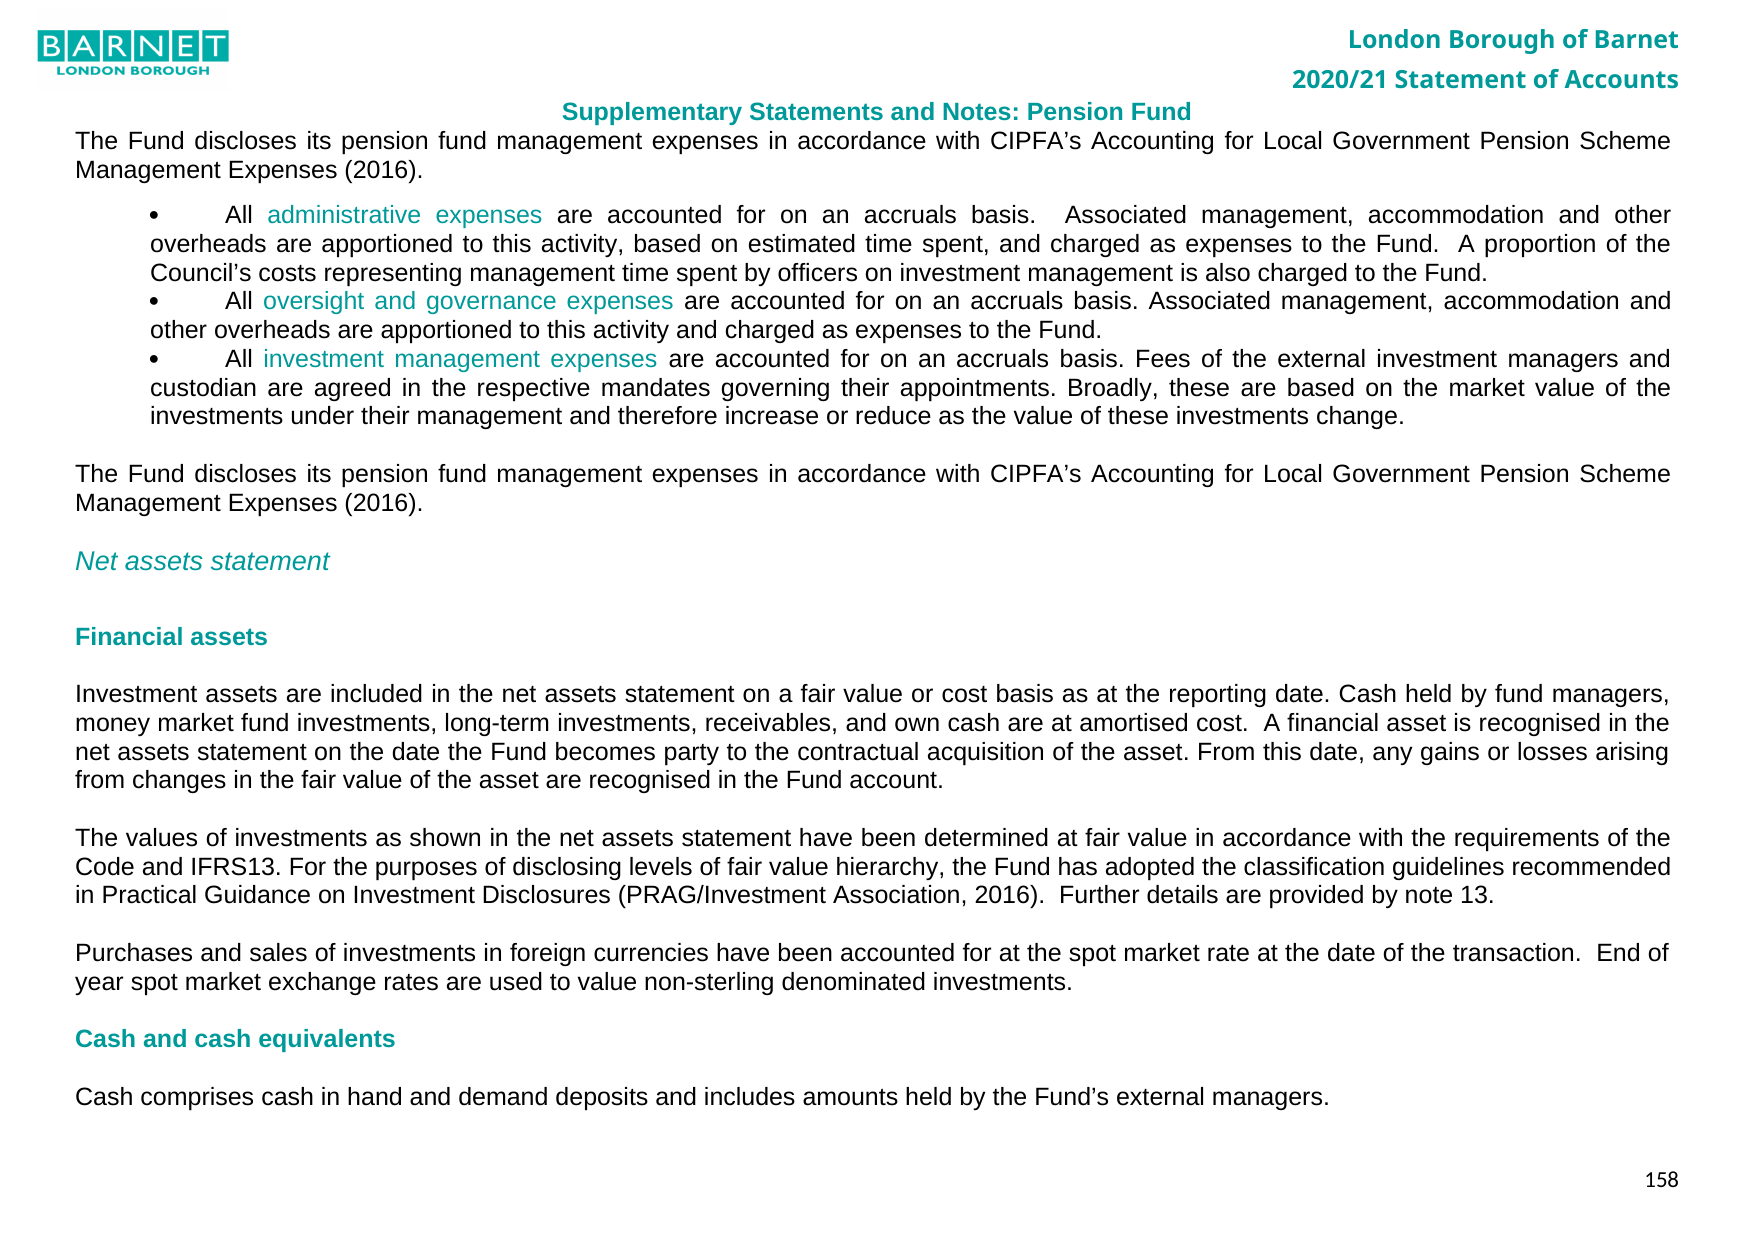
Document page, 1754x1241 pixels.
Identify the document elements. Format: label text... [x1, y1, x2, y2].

list All administrative expenses are accounted for on an accruals basis. Associated management, accommodation and other overheads are apportioned to this activity, based on estimated time spent, and charged as expenses to the Fund. A proportion of the Council’s costs representing management time spent by officers on investment management is also charged to the Fund. [150, 200, 1673, 286]
subtitle Net assets statement [75, 545, 1679, 576]
list All investment management expenses are accounted for on an accruals basis. Fees of the external investment managers and custodian are agreed in the respective mandates governing their appointments. Broadly, these are based on the market value of the investments under their management and therefore increase or reduce as the value of these investments change. [150, 344, 1673, 430]
list All oversight and governance expenses are accounted for on an accruals basis. Associated management, accommodation and other overheads are apportioned to this activity and charged as expenses to the Fund. [150, 286, 1673, 344]
text The Fund discloses its pension fund management expenses in accordance with CIPFA’s Accounting for Local Government Pension Scheme Management Expenses (2016). [75, 459, 1673, 516]
text The Fund discloses its pension fund management expenses in accordance with CIPFA’s Accounting for Local Government Pension Scheme Management Expenses (2016). [75, 126, 1673, 183]
text Financial assets [75, 622, 1673, 650]
text Cash and cash equivalents [75, 1024, 1673, 1053]
text Cash comprises cash in hand and demand deposits and includes amounts held by the Fund’s external managers. [75, 1082, 1673, 1110]
text Investment assets are included in the net assets statement on a fair value or cost basis as at the reporting date. Cash held by fund managers, money market fund investments, long-term investments, receivables, and own cash are at amortised cost. A financial asset is recognised in the net assets statement on the date the Fund becomes party to the contractual acquisition of the asset. From this date, any gains or losses arising from changes in the fair value of the asset are recognised in the Fund account. [75, 679, 1673, 794]
text The values of investments as shown in the net assets statement have been determined at fair value in accordance with the requirements of the Code and IFRS13. For the purposes of disclosing levels of fair value hierarchy, the Fund has adopted the classification guidelines recommended in Practical Guidance on Investment Disclosures (PRAG/Investment Association, 2016). Further details are provided by note 13. [75, 823, 1673, 909]
text Purchases and sales of investments in foreign currencies have been accounted for at the spot market rate at the date of the transaction. End of year spot market exchange rates are used to value non-sterling denominated investments. [75, 938, 1673, 995]
